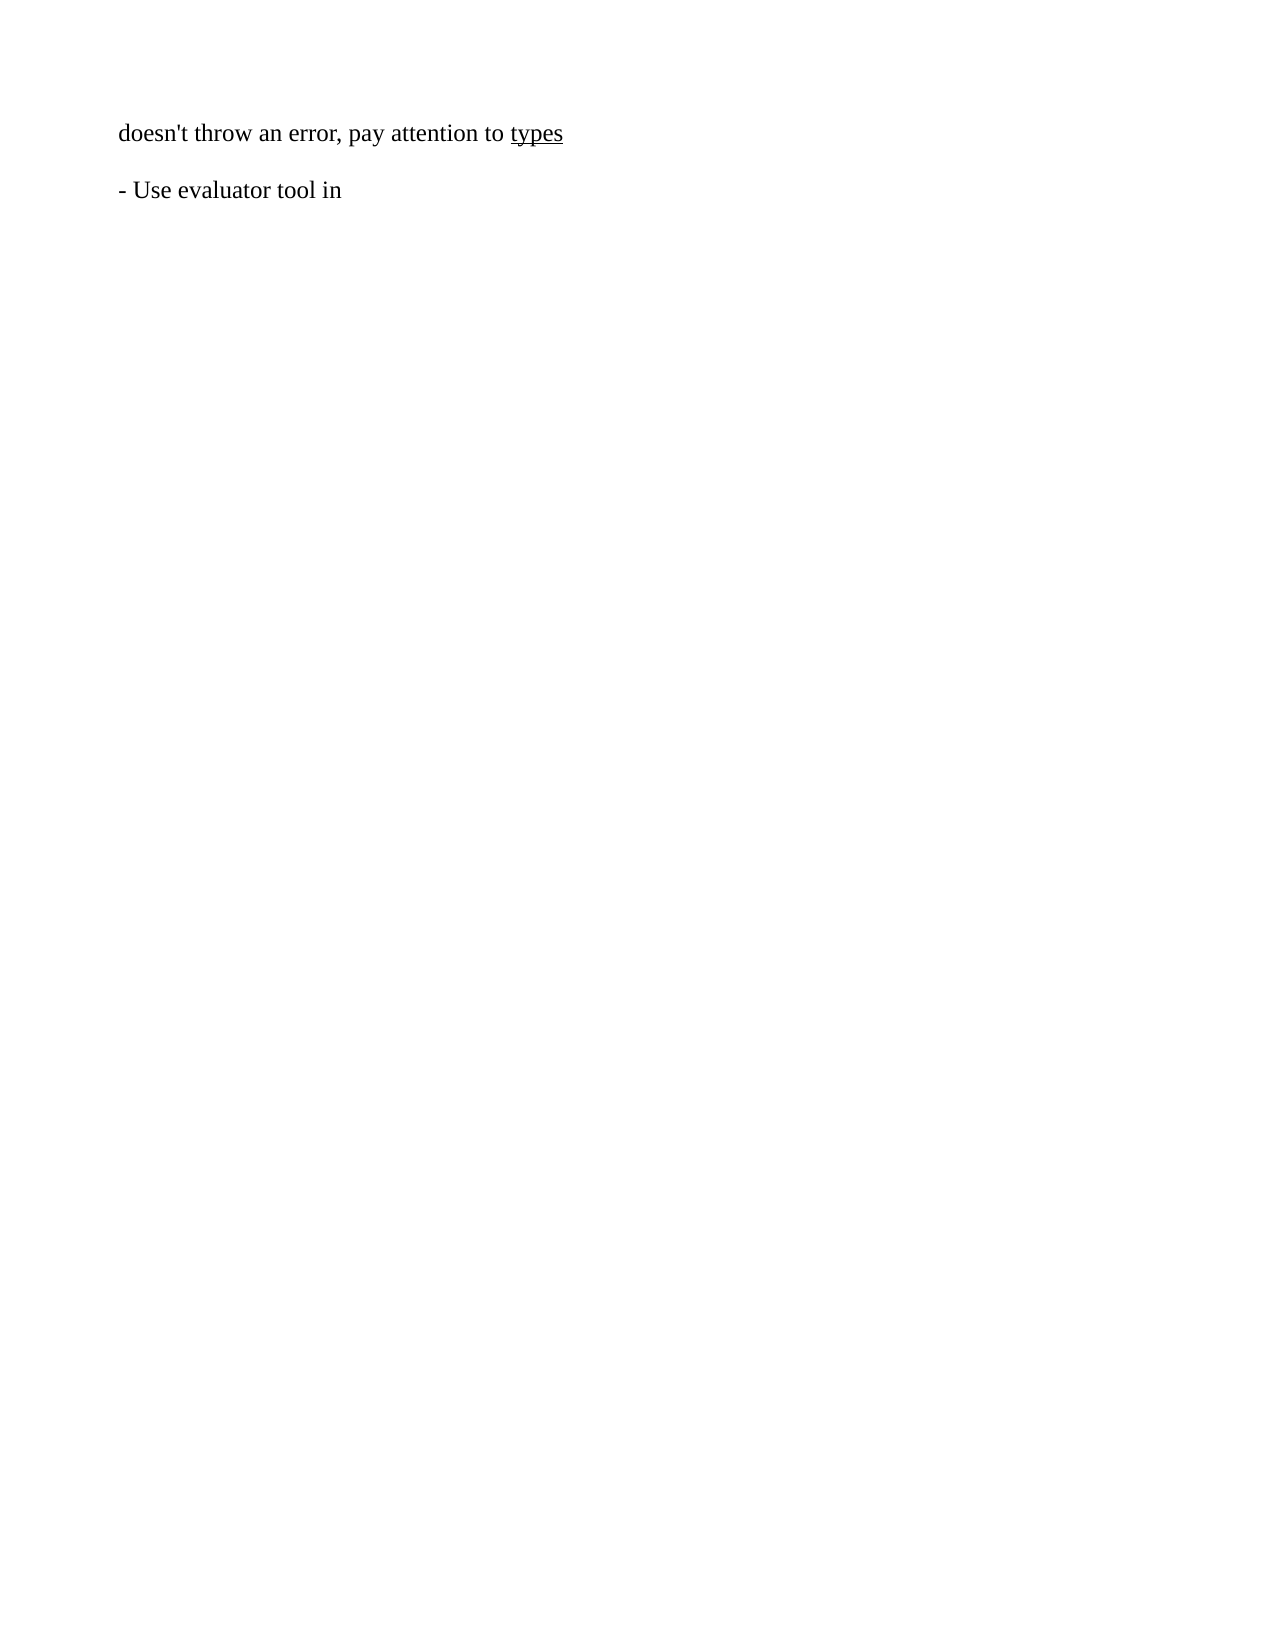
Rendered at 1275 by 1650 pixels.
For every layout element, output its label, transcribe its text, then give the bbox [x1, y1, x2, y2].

text - Use evaluator tool in [118, 176, 1157, 204]
text doesn't throw an error, pay attention to types [118, 118, 1157, 147]
